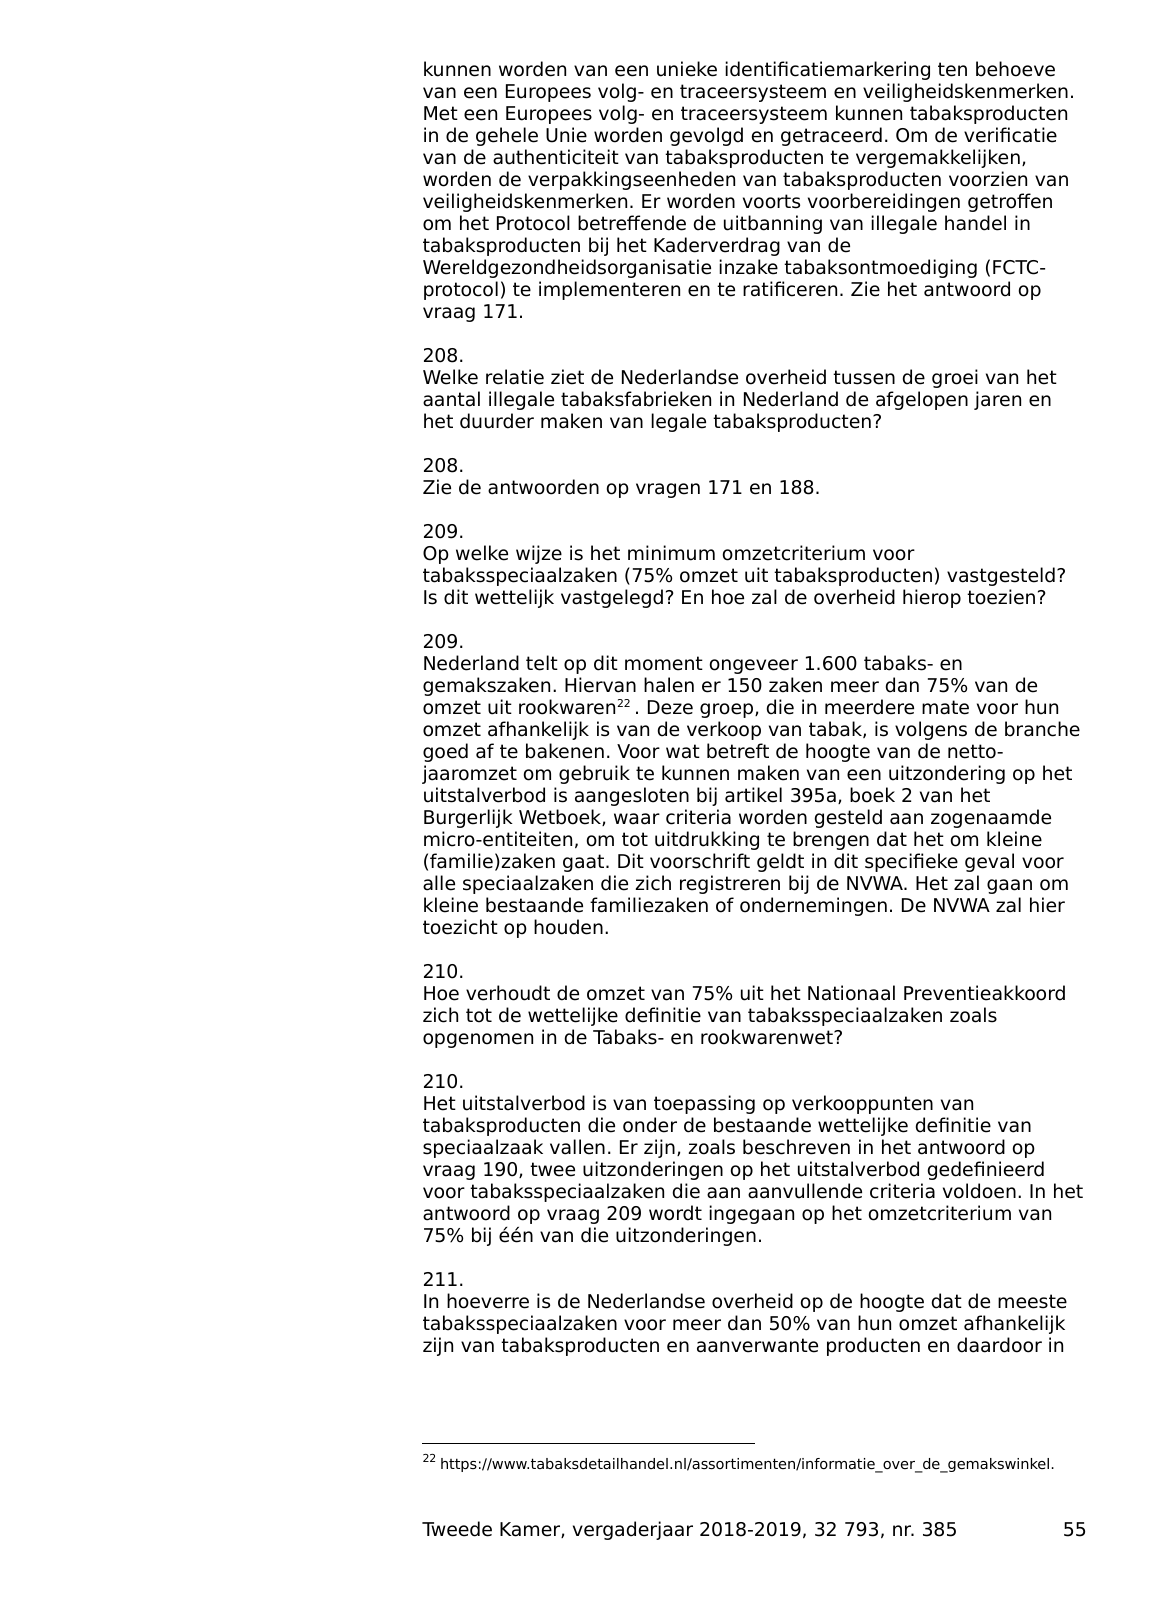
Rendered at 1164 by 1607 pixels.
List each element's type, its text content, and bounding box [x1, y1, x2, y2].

text https://www.tabaksdetailhandel.nl/assortimenten/informatie_over_de_gemakswinkel. [422, 1452, 1087, 1474]
text 208. [422, 455, 1087, 477]
text 211. [422, 1269, 1087, 1291]
text Hoe verhoudt de omzet van 75% uit het Nationaal Preventieakkoord zich tot de wettelijke definitie van tabaksspeciaalzaken zoals opgenomen in de Tabaks- en rookwarenwet? [422, 983, 1087, 1049]
text In hoeverre is de Nederlandse overheid op de hoogte dat de meeste tabaksspeciaalzaken voor meer dan 50% van hun omzet afhankelijk zijn van tabaksproducten en aanverwante producten en daardoor in [422, 1291, 1087, 1357]
text 210. [422, 961, 1087, 983]
text 209. [422, 631, 1087, 653]
text Nederland telt op dit moment ongeveer 1.600 tabaks- en gemakszaken. Hiervan halen er 150 zaken meer dan 75% van de omzet uit rookwaren. Deze groep, die in meerdere mate voor hun omzet afhankelijk is van de verkoop van tabak, is volgens de branche goed af te bakenen. Voor wat betreft de hoogte van de netto-jaaromzet om gebruik te kunnen maken van een uitzondering op het uitstalverbod is aangesloten bij artikel 395a, boek 2 van het Burgerlijk Wetboek, waar criteria worden gesteld aan zogenaamde micro-entiteiten, om tot uitdrukking te brengen dat het om kleine (familie)zaken gaat. Dit voorschrift geldt in dit specifieke geval voor alle speciaalzaken die zich registreren bij de NVWA. Het zal gaan om kleine bestaande familiezaken of ondernemingen. De NVWA zal hier toezicht op houden. [422, 653, 1087, 939]
text kunnen worden van een unieke identificatiemarkering ten behoeve van een Europees volg- en traceersysteem en veiligheidskenmerken. Met een Europees volg- en traceersysteem kunnen tabaksproducten in de gehele Unie worden gevolgd en getraceerd. Om de verificatie van de authenticiteit van tabaksproducten te vergemakkelijken, worden de verpakkingseenheden van tabaksproducten voorzien van veiligheidskenmerken. Er worden voorts voorbereidingen getroffen om het Protocol betreffende de uitbanning van illegale handel in tabaksproducten bij het Kaderverdrag van de Wereldgezondheidsorganisatie inzake tabaksontmoediging (FCTC-protocol) te implementeren en te ratificeren. Zie het antwoord op vraag 171. [422, 59, 1087, 323]
text 210. [422, 1071, 1087, 1093]
text Op welke wijze is het minimum omzetcriterium voor tabaksspeciaalzaken (75% omzet uit tabaksproducten) vastgesteld? Is dit wettelijk vastgelegd? En hoe zal de overheid hierop toezien? [422, 543, 1087, 609]
text Het uitstalverbod is van toepassing op verkooppunten van tabaksproducten die onder de bestaande wettelijke definitie van speciaalzaak vallen. Er zijn, zoals beschreven in het antwoord op vraag 190, twee uitzonderingen op het uitstalverbod gedefinieerd voor tabaksspeciaalzaken die aan aanvullende criteria voldoen. In het antwoord op vraag 209 wordt ingegaan op het omzetcriterium van 75% bij één van die uitzonderingen. [422, 1093, 1087, 1247]
text Welke relatie ziet de Nederlandse overheid tussen de groei van het aantal illegale tabaksfabrieken in Nederland de afgelopen jaren en het duurder maken van legale tabaksproducten? [422, 367, 1087, 433]
text 208. [422, 345, 1087, 367]
text Zie de antwoorden op vragen 171 en 188. [422, 477, 1087, 499]
text 209. [422, 521, 1087, 543]
